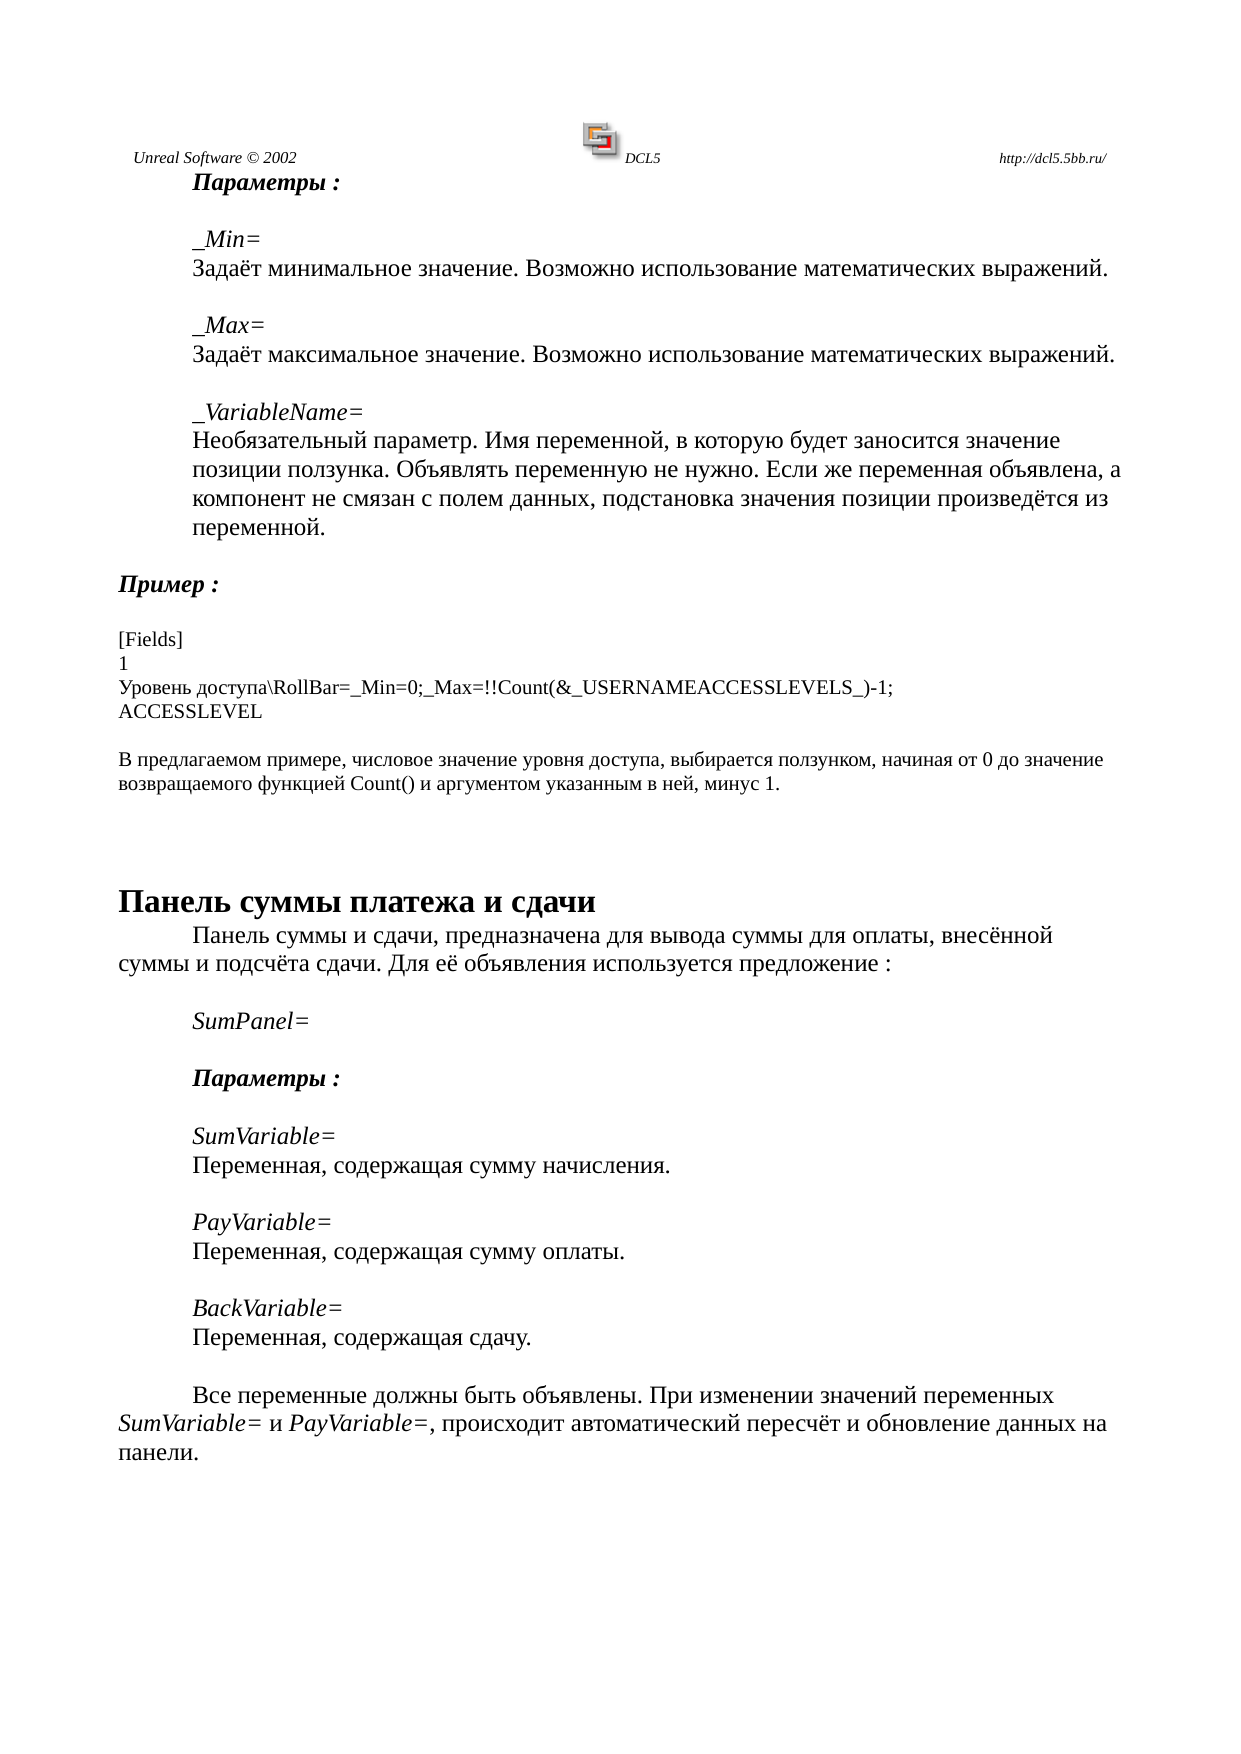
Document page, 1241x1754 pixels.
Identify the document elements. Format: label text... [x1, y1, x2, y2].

text BackVariable= [118, 1293, 1122, 1322]
text [Fields] [118, 627, 1122, 651]
picture [579, 118, 625, 164]
text Переменная, содержащая сумму начисления. [118, 1150, 1122, 1178]
text Необязательный параметр. Имя переменной, в которую будет заносится значение позиции ползунка. Объявлять переменную не нужно. Если же переменная объявлена, а компонент не смязан с полем данных, подстановка значения позиции произведётся из переменной. [118, 425, 1122, 540]
text ACCESSLEVEL [118, 699, 1122, 723]
text SumVariable= [118, 1121, 1122, 1150]
text Параметры : [118, 167, 1122, 195]
text Панель суммы и сдачи, предназначена для вывода суммы для оплаты, внесённой суммы и подсчёта сдачи. Для её объявления используется предложение : [118, 920, 1122, 977]
text _Min= [118, 224, 1122, 253]
text SumPanel= [118, 1006, 1122, 1035]
text Параметры : [118, 1063, 1122, 1092]
text Задаёт максимальное значение. Возможно использование математических выражений. [118, 339, 1122, 368]
text 1 [118, 651, 1122, 675]
text Задаёт минимальное значение. Возможно использование математических выражений. [118, 253, 1122, 282]
text Панель суммы платежа и сдачи [118, 881, 1122, 920]
text PayVariable= [118, 1207, 1122, 1236]
text _VariableName= [118, 397, 1122, 425]
text Переменная, содержащая сдачу. [118, 1322, 1122, 1351]
text Все переменные должны быть объявлены. При изменении значений переменных SumVariable= и PayVariable=, происходит автоматический пересчёт и обновление данных на панели. [118, 1380, 1122, 1466]
text Уровень доступа\RollBar=_Min=0;_Max=!!Count(&_USERNAMEACCESSLEVELS_)-1; [118, 675, 1122, 699]
text В предлагаемом примере, числовое значение уровня доступа, выбирается ползунком, начиная от 0 до значение возвращаемого функцией Count() и аргументом указанным в ней, минус 1. [118, 747, 1122, 795]
text Переменная, содержащая сумму оплаты. [118, 1236, 1122, 1265]
text _Max= [118, 310, 1122, 339]
text Пример : [118, 569, 1122, 598]
